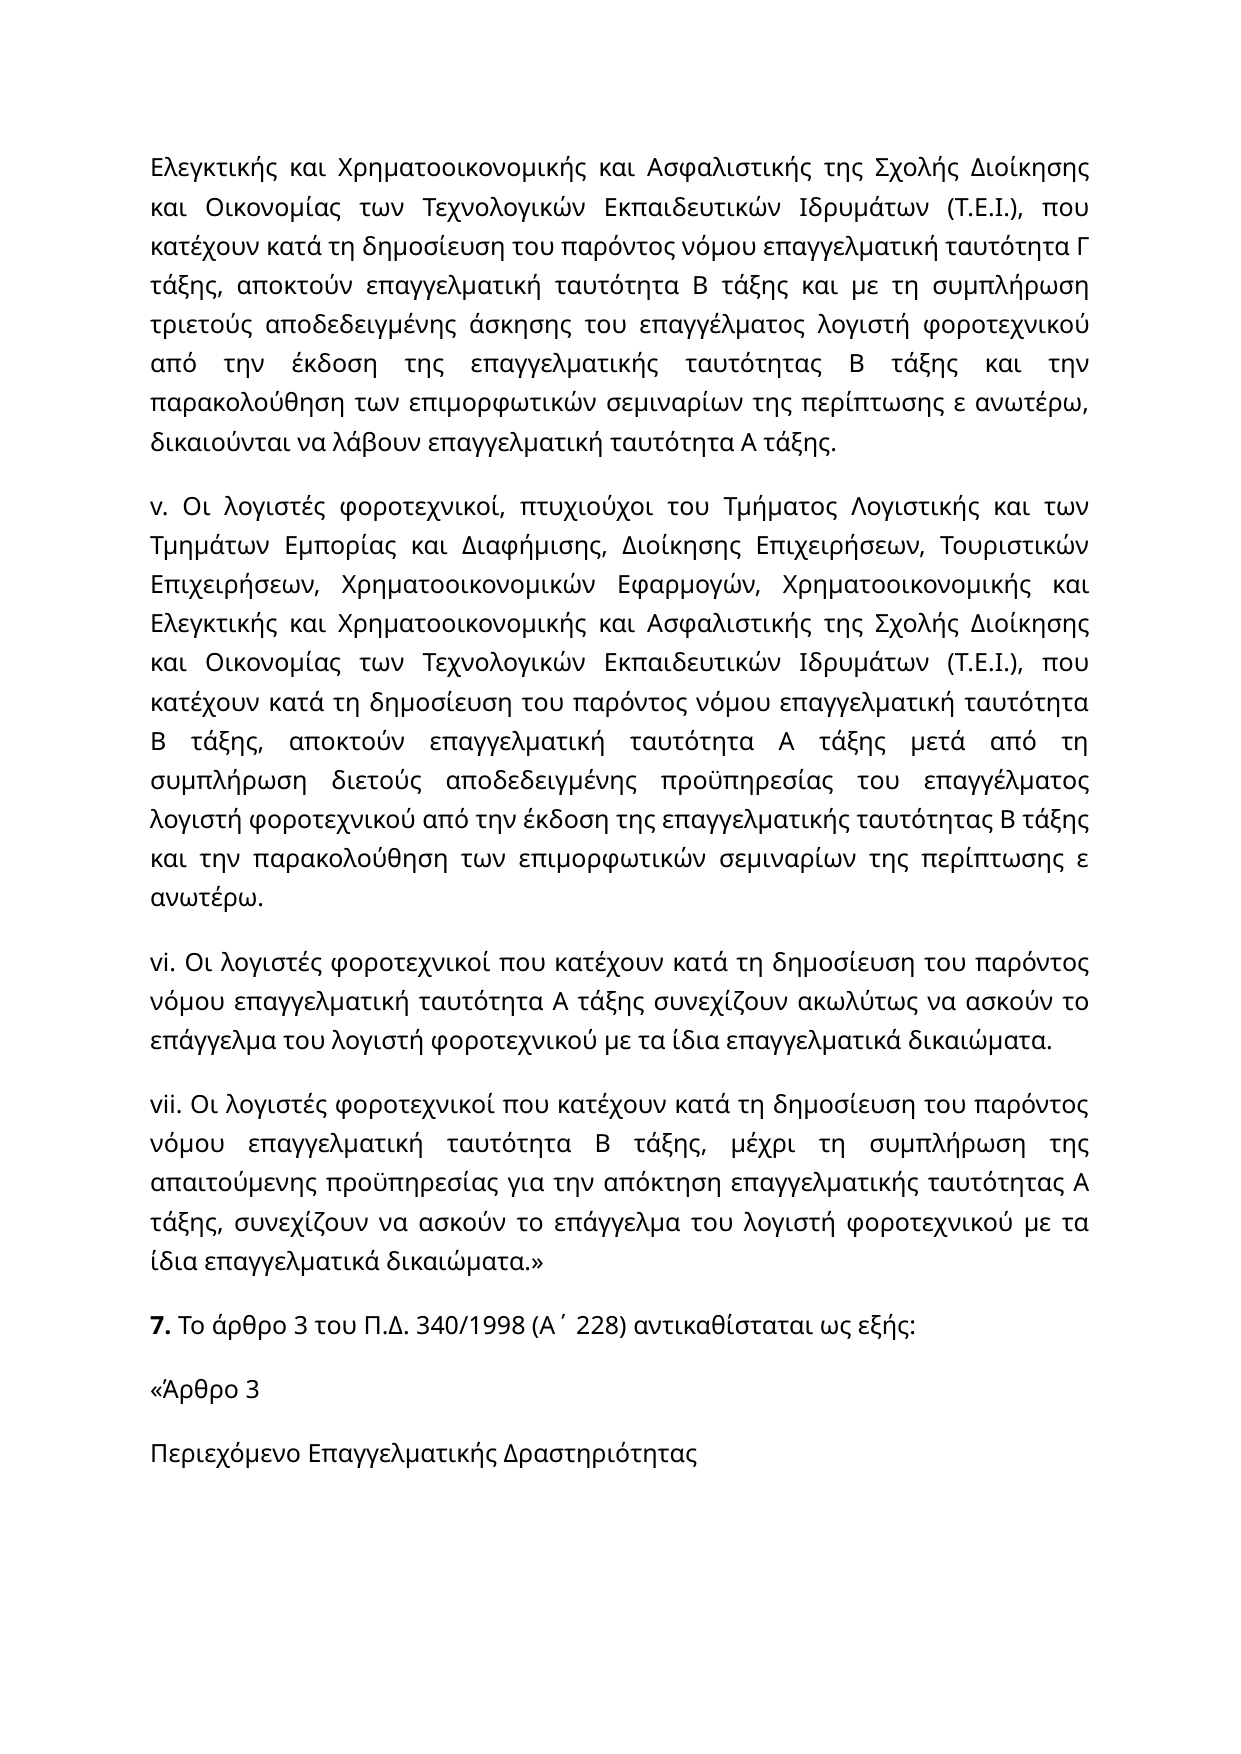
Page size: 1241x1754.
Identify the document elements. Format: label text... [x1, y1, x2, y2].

text Ελεγκτικής και Χρηματοοικονομικής και Ασφαλιστικής της Σχολής Διοίκησης και Οικονομίας των Τεχνολογικών Εκπαιδευτικών Ιδρυμάτων (Τ.Ε.Ι.), που κατέχουν κατά τη δημοσίευση του παρόντος νόμου επαγγελματική ταυτότητα Γ τάξης, αποκτούν επαγγελματική ταυτότητα Β τάξης και με τη συμπλήρωση τριετούς αποδεδειγμένης άσκησης του επαγγέλματος λογιστή φοροτεχνικού από την έκδοση της επαγγελματικής ταυτότητας Β τάξης και την παρακολούθηση των επιμορφωτικών σεμιναρίων της περίπτωσης ε ανωτέρω, δικαιούνται να λάβουν επαγγελματική ταυτότητα Α τάξης. [150, 150, 1090, 458]
text v. Οι λογιστές φοροτεχνικοί, πτυχιούχοι του Τμήματος Λογιστικής και των Τμημάτων Εμπορίας και Διαφήμισης, Διοίκησης Επιχειρήσεων, Τουριστικών Επιχειρήσεων, Χρηματοοικονομικών Εφαρμογών, Χρηματοοικονομικής και Ελεγκτικής και Χρηματοοικονομικής και Ασφαλιστικής της Σχολής Διοίκησης και Οικονομίας των Τεχνολογικών Εκπαιδευτικών Ιδρυμάτων (Τ.Ε.Ι.), που κατέχουν κατά τη δημοσίευση του παρόντος νόμου επαγγελματική ταυτότητα Β τάξης, αποκτούν επαγγελματική ταυτότητα Α τάξης μετά από τη συμπλήρωση διετούς αποδεδειγμένης προϋπηρεσίας του επαγγέλματος λογιστή φοροτεχνικού από την έκδοση της επαγγελματικής ταυτότητας Β τάξης και την παρακολούθηση των επιμορφωτικών σεμιναρίων της περίπτωσης ε ανωτέρω. [150, 488, 1090, 914]
text «Άρθρο 3 [150, 1372, 1090, 1406]
text 7. Το άρθρο 3 του Π.Δ. 340/1998 (Α΄ 228) αντικαθίσταται ως εξής: [150, 1307, 1090, 1342]
text Περιεχόμενο Επαγγελματικής Δραστηριότητας [150, 1436, 1090, 1470]
text vii. Οι λογιστές φοροτεχνικοί που κατέχουν κατά τη δημοσίευση του παρόντος νόμου επαγγελματική ταυτότητα Β τάξης, μέχρι τη συμπλήρωση της απαιτούμενης προϋπηρεσίας για την απόκτηση επαγγελματικής ταυτότητας Α τάξης, συνεχίζουν να ασκούν το επάγγελμα του λογιστή φοροτεχνικού με τα ίδια επαγγελματικά δικαιώματα.» [150, 1087, 1090, 1277]
text vi. Οι λογιστές φοροτεχνικοί που κατέχουν κατά τη δημοσίευση του παρόντος νόμου επαγγελματική ταυτότητα Α τάξης συνεχίζουν ακωλύτως να ασκούν το επάγγελμα του λογιστή φοροτεχνικού με τα ίδια επαγγελματικά δικαιώματα. [150, 944, 1090, 1057]
